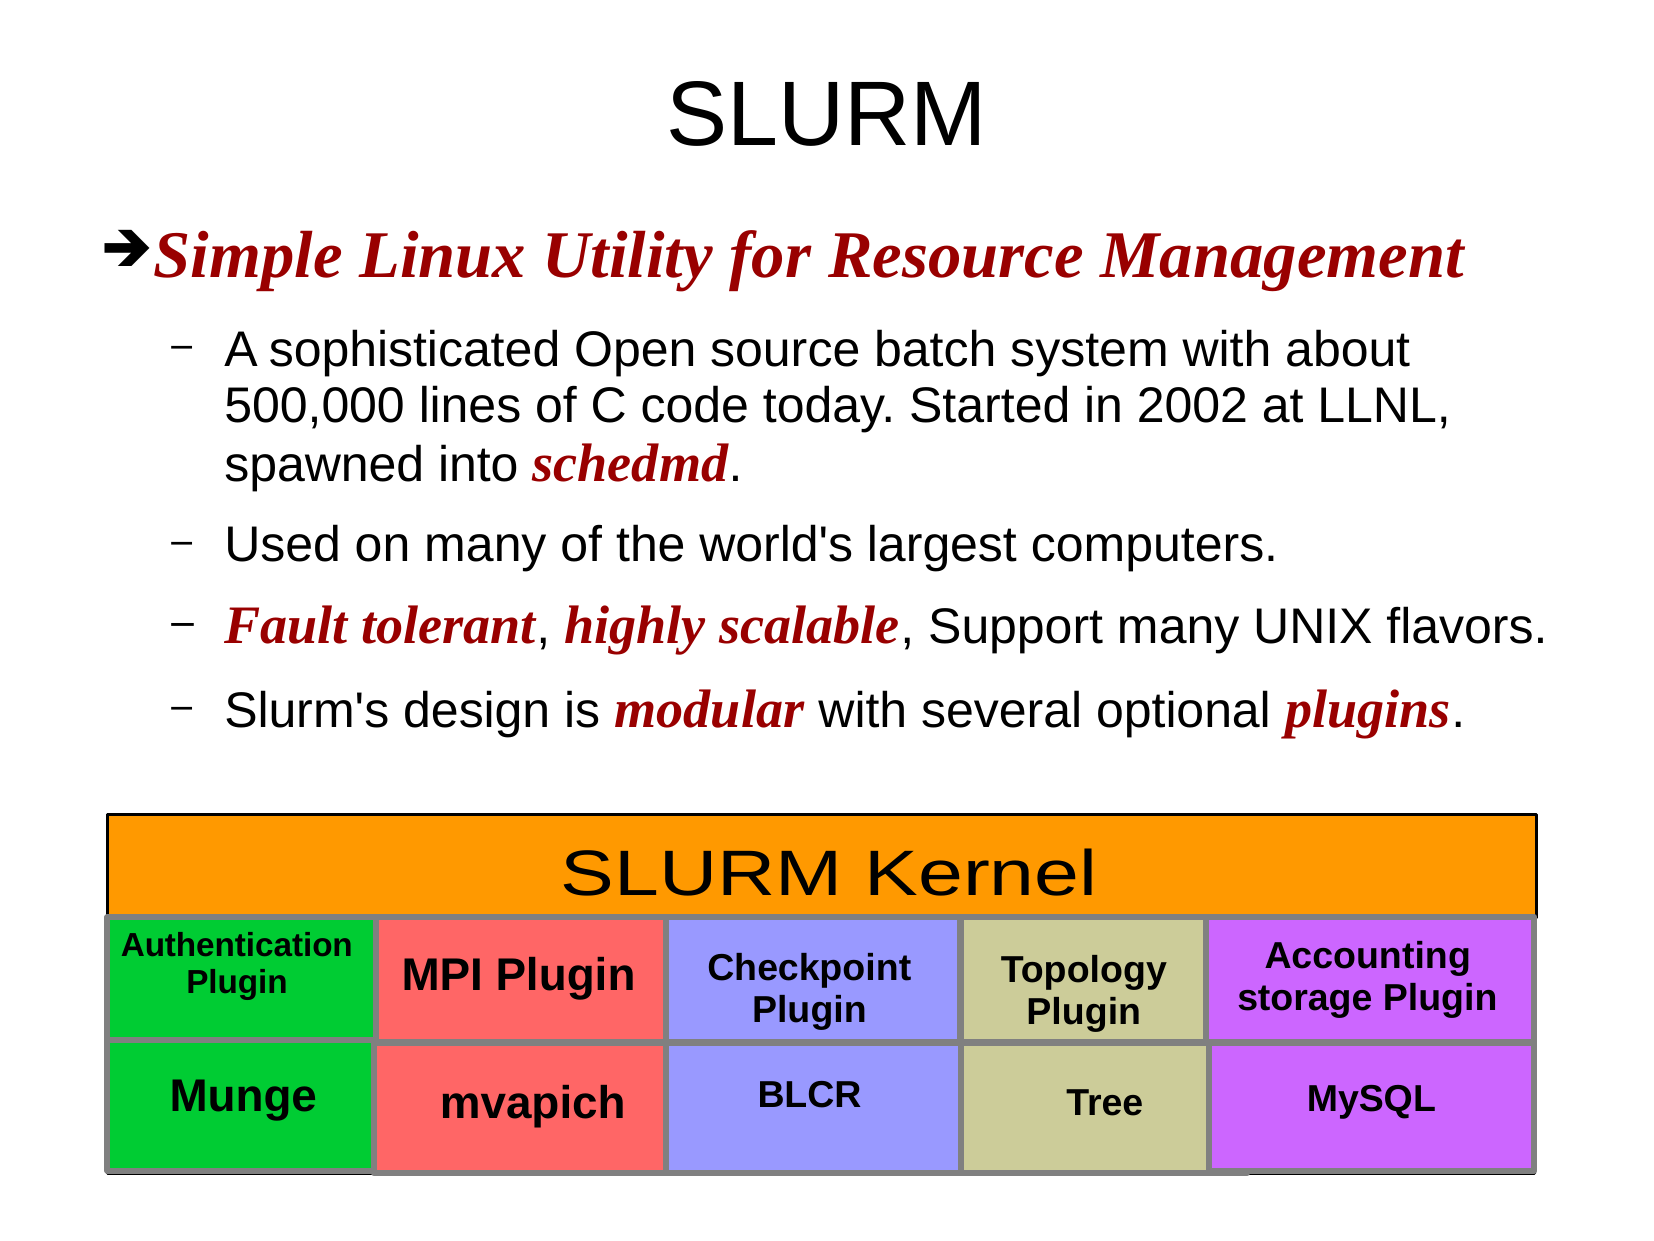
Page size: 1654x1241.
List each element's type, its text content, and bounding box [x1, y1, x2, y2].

text_box MySQL [1214, 1070, 1530, 1145]
text_box Authentication Plugin [105, 919, 369, 1033]
list Simple Linux Utility for Resource Management A sophisticated Open source batch system with about 500,000 lines of C code today. Started in 2002 at LLNL, spawned into schedmd. Used on many of the world's largest computers. Fault tolerant, highly scalable, Support many UNIX flavors. Slurm's design is modular with several optional plugins. [82, 217, 1571, 774]
text_box MPI Plugin [386, 941, 654, 1002]
text_box Tree [963, 1074, 1246, 1149]
text_box SLURM Kernel [545, 829, 1112, 916]
text_box [107, 814, 1537, 1174]
text_box Accounting storage Plugin [1206, 927, 1530, 1040]
text_box Checkpoint Plugin [668, 939, 951, 1014]
title SLURM [82, 10, 1571, 217]
text_box mvapich [368, 1069, 659, 1144]
text_box Munge [117, 1062, 369, 1150]
text_box Topology Plugin [963, 941, 1204, 1016]
text_box BLCR [668, 1065, 951, 1141]
